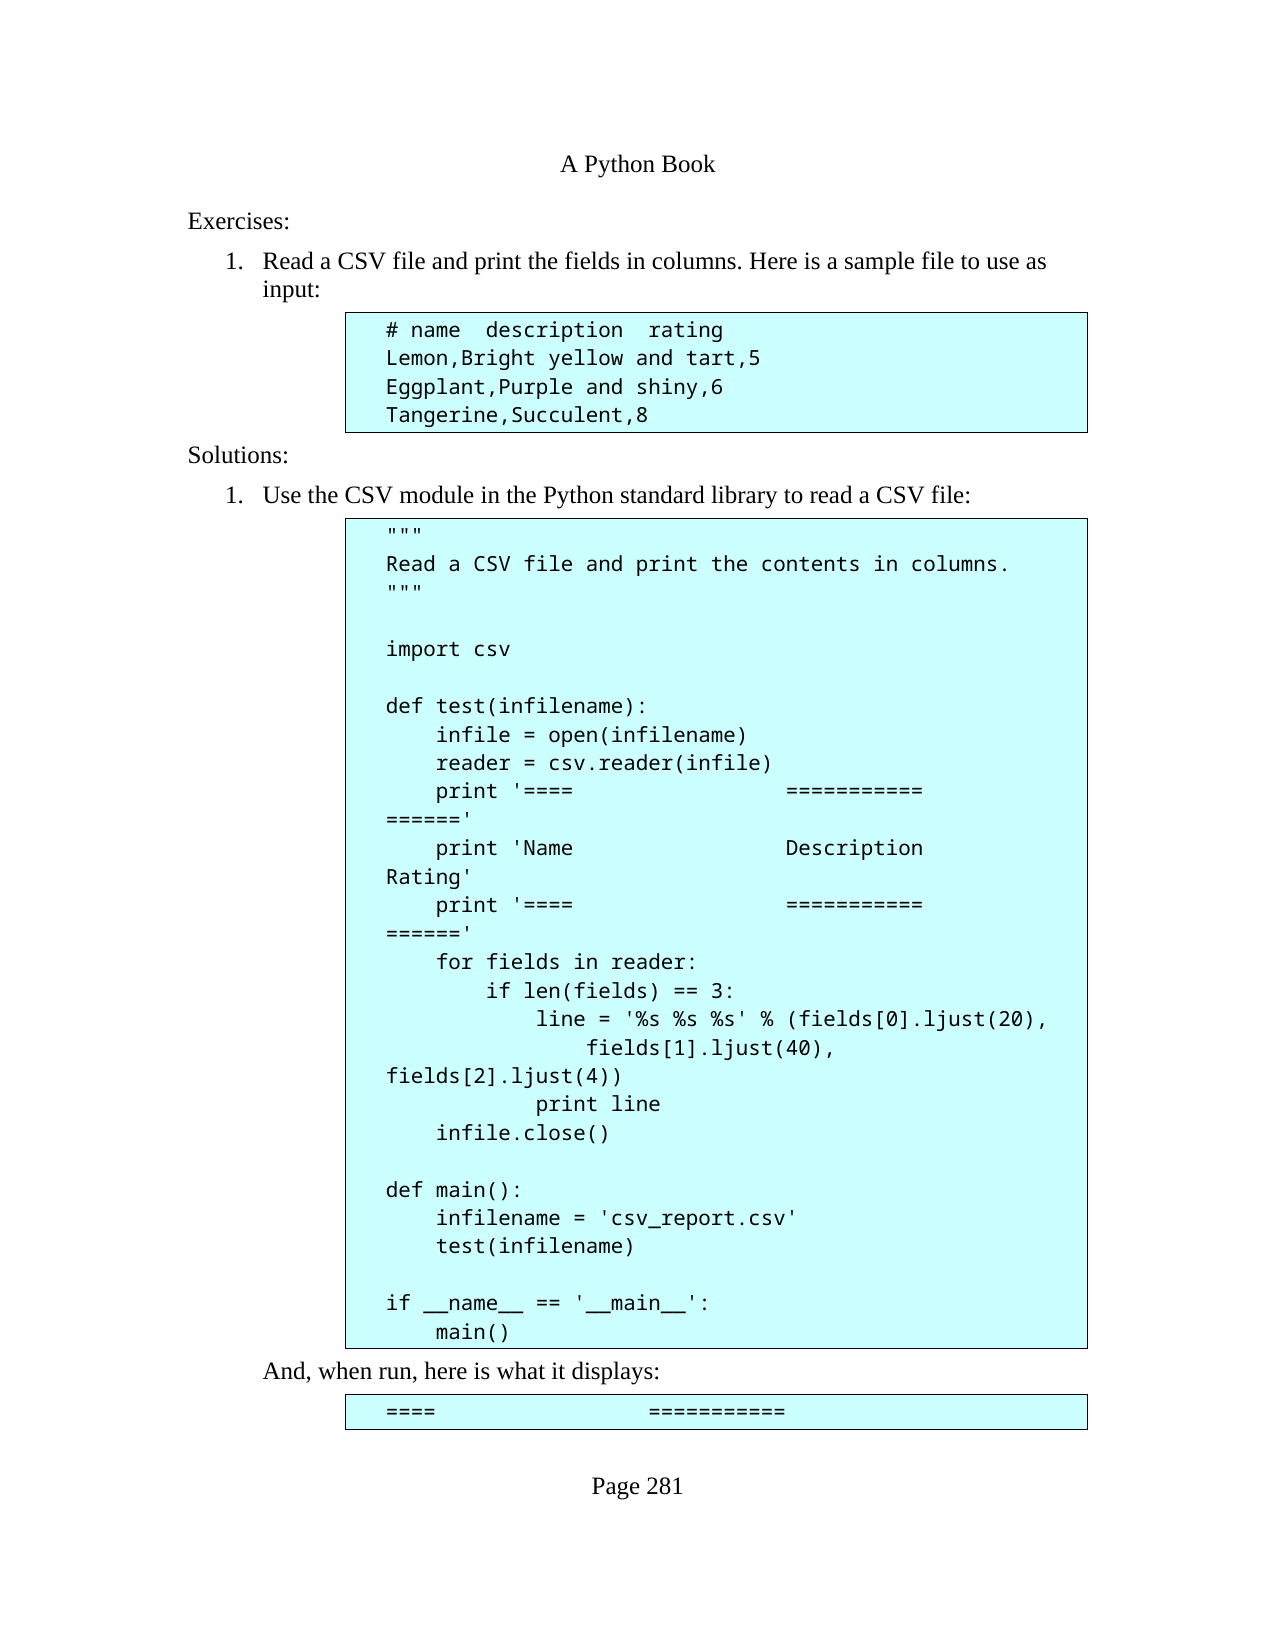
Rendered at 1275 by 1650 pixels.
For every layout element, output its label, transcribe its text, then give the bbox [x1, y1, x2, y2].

text Solutions: [187, 441, 1087, 468]
text Exercises: [187, 207, 1087, 235]
list And, when run, here is what it displays: [225, 1357, 1087, 1385]
list Use the CSV module in the Python standard library to read a CSV file: [225, 481, 1087, 509]
list """ Read a CSV file and print the contents in columns. """ import csv def test(infilename): infile = open(infilename) reader = csv.reader(infile) print '==== =========== ======' print 'Name Description Rating' print '==== =========== ======' for fields in reader: if len(fields) == 3: line = '%s %s %s' % (fields[0].ljust(20), fields[1].ljust(40), fields[2].ljust(4)) print line infile.close() def main(): infilename = 'csv_report.csv' test(infilename) if __name__ == '__main__': main() [346, 519, 1087, 1348]
list ==== =========== [346, 1395, 1087, 1429]
list Read a CSV file and print the fields in columns. Here is a sample file to use as input: [225, 247, 1087, 303]
list # name description rating Lemon,Bright yellow and tart,5 Eggplant,Purple and shiny,6 Tangerine,Succulent,8 [346, 313, 1087, 432]
